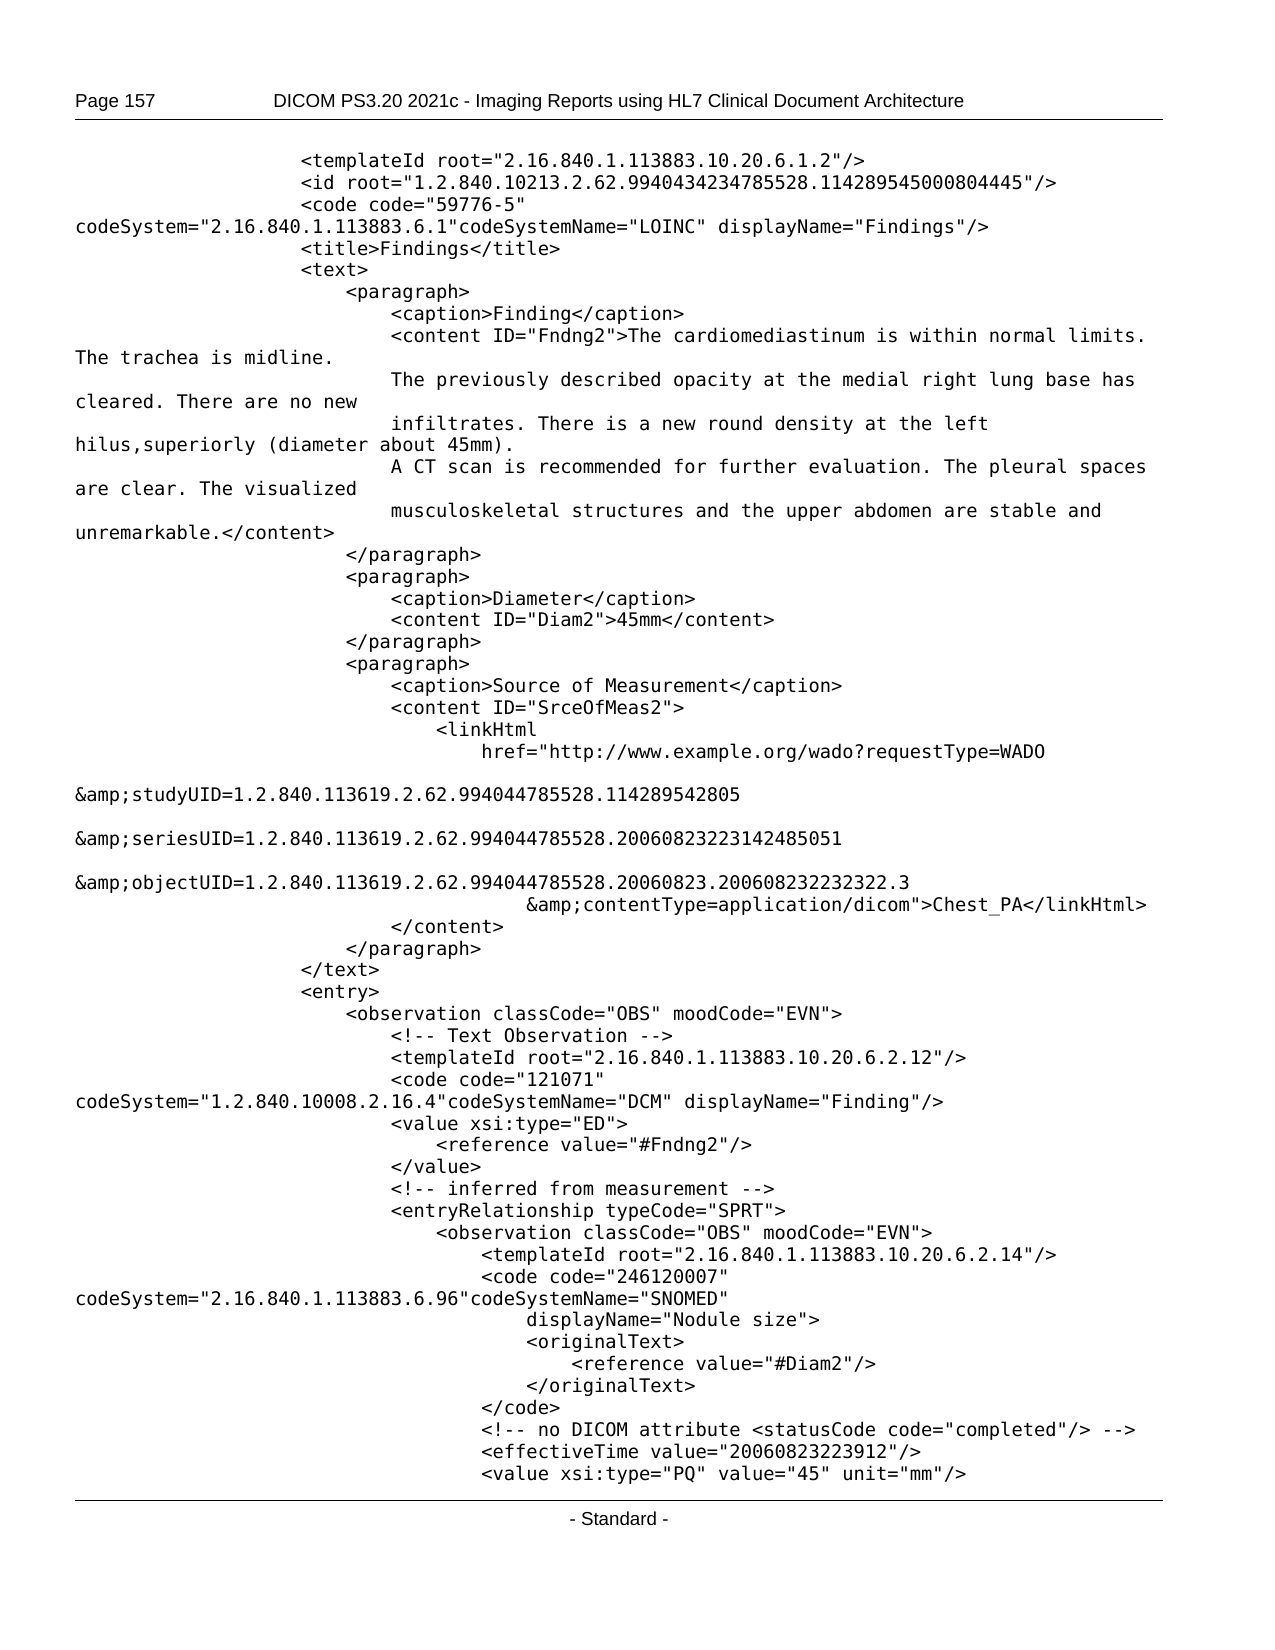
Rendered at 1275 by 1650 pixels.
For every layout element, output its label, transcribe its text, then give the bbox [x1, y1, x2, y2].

text <templateId root="2.16.840.1.113883.10.20.6.1.2"/> <id root="1.2.840.10213.2.62.9940434234785528.114289545000804445"/> <code code="59776-5" codeSystem="2.16.840.1.113883.6.1"codeSystemName="LOINC" displayName="Findings"/> <title>Findings</title> <text> <paragraph> <caption>Finding</caption> <content ID="Fndng2">The cardiomediastinum is within normal limits. The trachea is midline. The previously described opacity at the medial right lung base has cleared. There are no new infiltrates. There is a new round density at the left hilus,superiorly (diameter about 45mm). A CT scan is recommended for further evaluation. The pleural spaces are clear. The visualized musculoskeletal structures and the upper abdomen are stable and unremarkable.</content> </paragraph> <paragraph> <caption>Diameter</caption> <content ID="Diam2">45mm</content> </paragraph> <paragraph> <caption>Source of Measurement</caption> <content ID="SrceOfMeas2"> <linkHtml href="http://www.example.org/wado?requestType=WADO &amp;studyUID=1.2.840.113619.2.62.994044785528.114289542805 &amp;seriesUID=1.2.840.113619.2.62.994044785528.20060823223142485051 &amp;objectUID=1.2.840.113619.2.62.994044785528.20060823.200608232232322.3 &amp;contentType=application/dicom">Chest_PA</linkHtml> </content> </paragraph> </text> <entry> <observation classCode="OBS" moodCode="EVN"> <!-- Text Observation --> <templateId root="2.16.840.1.113883.10.20.6.2.12"/> <code code="121071" codeSystem="1.2.840.10008.2.16.4"codeSystemName="DCM" displayName="Finding"/> <value xsi:type="ED"> <reference value="#Fndng2"/> </value> <!-- inferred from measurement --> <entryRelationship typeCode="SPRT"> <observation classCode="OBS" moodCode="EVN"> <templateId root="2.16.840.1.113883.10.20.6.2.14"/> <code code="246120007" codeSystem="2.16.840.1.113883.6.96"codeSystemName="SNOMED" displayName="Nodule size"> <originalText> <reference value="#Diam2"/> </originalText> </code> <!-- no DICOM attribute <statusCode code="completed"/> --> <effectiveTime value="20060823223912"/> <value xsi:type="PQ" value="45" unit="mm"/> [75, 150, 1162, 1484]
